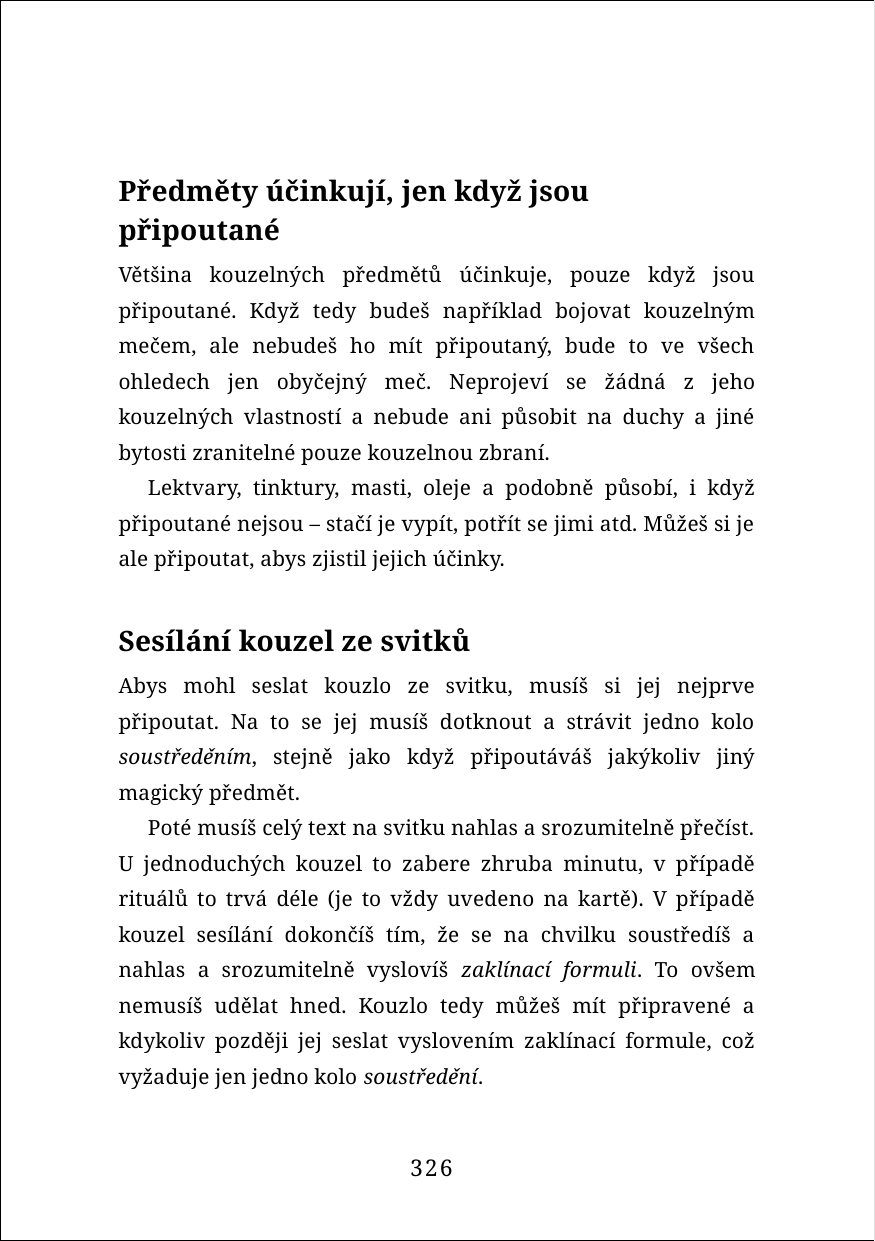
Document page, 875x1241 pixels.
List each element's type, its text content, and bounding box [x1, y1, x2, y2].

subtitle Sesílání kouzel ze svitků [118, 621, 756, 659]
subtitle Předměty účinkují, jen když jsou připoutané [118, 172, 756, 248]
text Většina kouzelných předmětů účinkuje, pouze když jsou připoutané. Když tedy budeš například bojovat kouzelným mečem, ale nebudeš ho mít připoutaný, bude to ve všech ohledech jen obyčejný meč. Neprojeví se žádná z jeho kouzelných vlastností a nebude ani působit na duchy a jiné bytosti zranitelné pouze kouzelnou zbraní. Lektvary, tinktury, masti, oleje a podobně působí, i když připoutané nejsou – stačí je vypít, potřít se jimi atd. Můžeš si je ale připoutat, abys zjistil jejich účinky. [118, 260, 756, 573]
text Abys mohl seslat kouzlo ze svitku, musíš si jej nejprve připoutat. Na to se jej musíš dotknout a strávit jedno kolo soustředěním, stejně jako když připoutáváš jakýkoliv jiný magický předmět. Poté musíš celý text na svitku nahlas a srozumitelně přečíst. U jednoduchých kouzel to zabere zhruba minutu, v případě rituálů to trvá déle (je to vždy uvedeno na kartě). V případě kouzel sesílání dokončíš tím, že se na chvilku soustředíš a nahlas a srozumitelně vyslovíš zaklínací formuli. To ovšem nemusíš udělat hned. Kouzlo tedy můžeš mít připravené a kdykoliv později jej seslat vyslovením zaklínací formule, což vyžaduje jen jedno kolo soustředění. [118, 671, 756, 1091]
